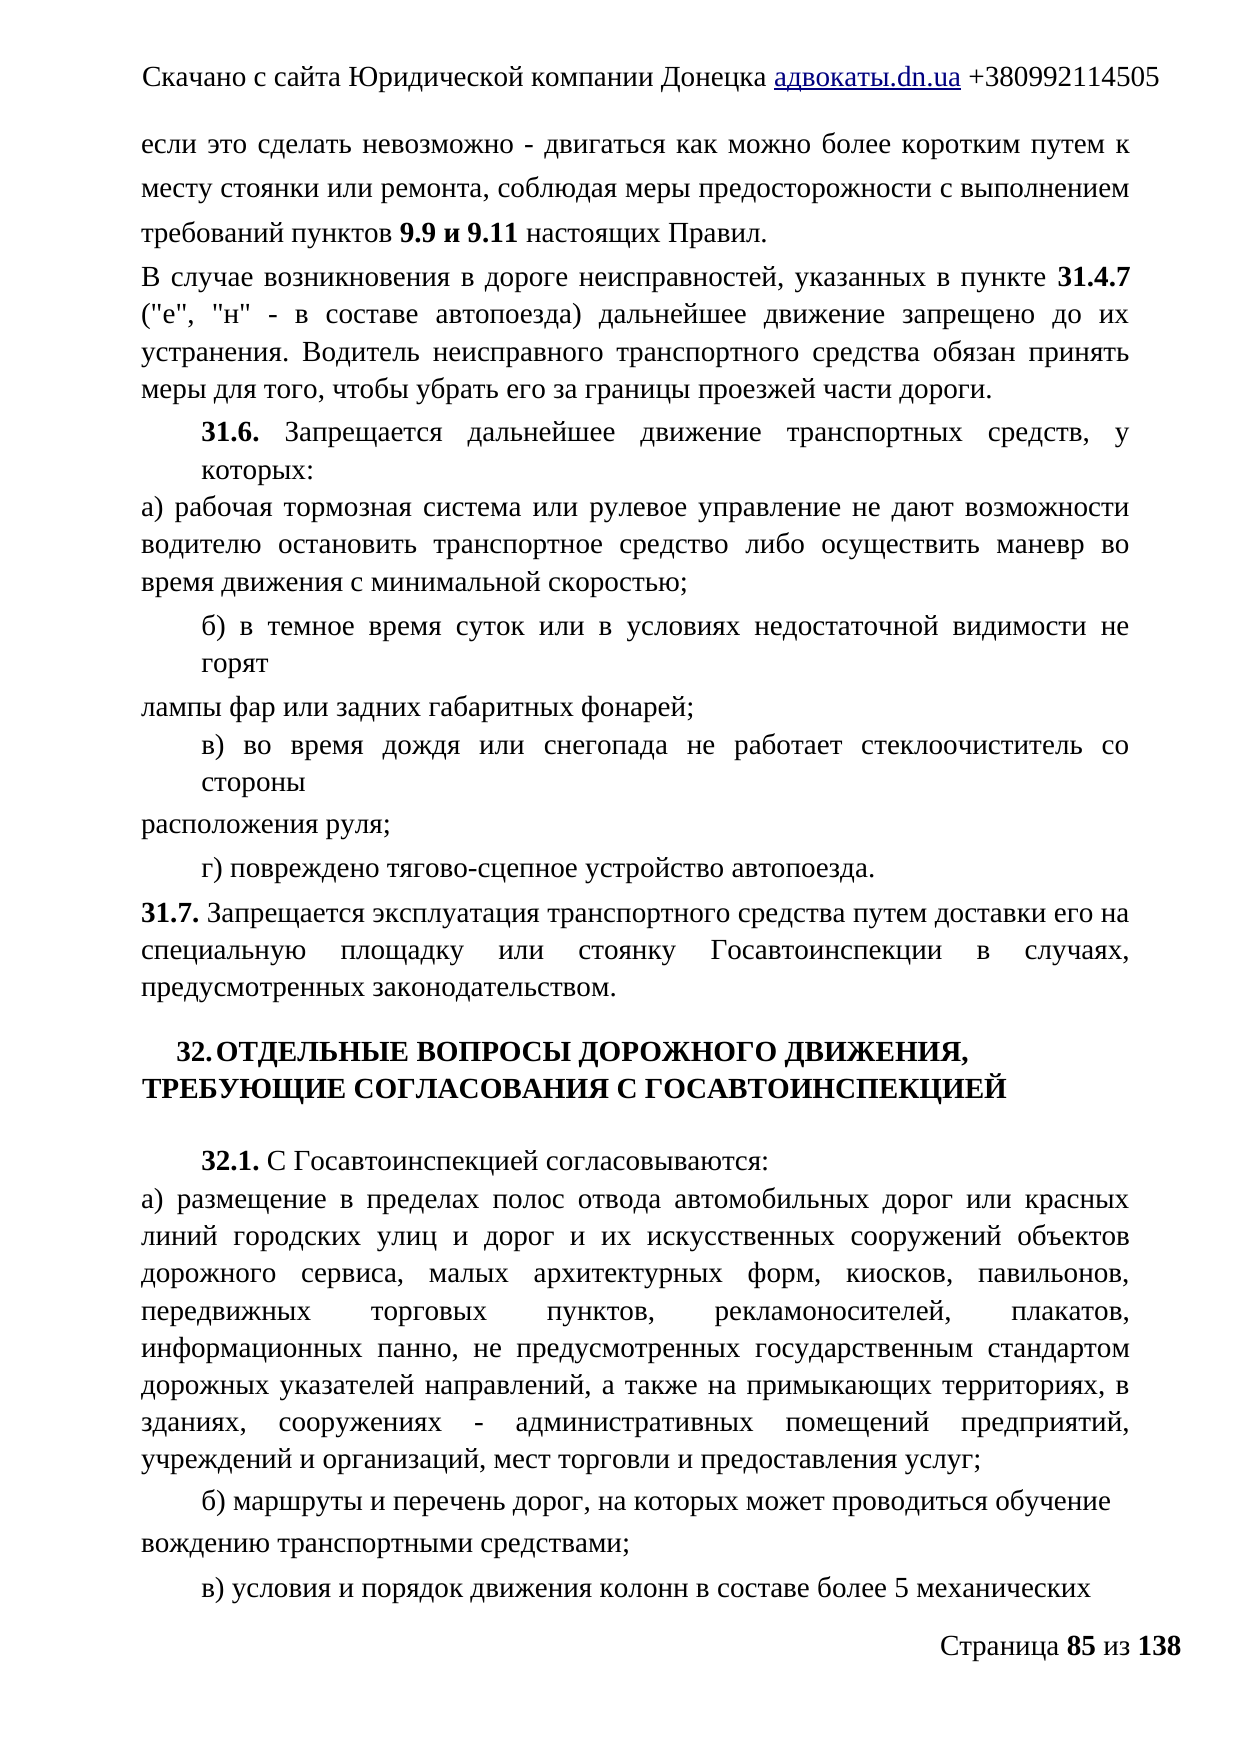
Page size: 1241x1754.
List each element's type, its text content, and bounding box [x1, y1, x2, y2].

text лампы фар или задних габаритных фонарей; [141, 689, 1130, 723]
text если это сделать невозможно - двигаться как можно более коротким путем к месту стоянки или ремонта, соблюдая меры предосторожности с выполнением требований пунктов 9.9 и 9.11 настоящих Правил. [141, 126, 1130, 248]
text б) в темное время суток или в условиях недостаточной видимости не горят [201, 608, 1130, 678]
text а) размещение в пределах полос отвода автомобильных дорог или красных линий городских улиц и дорог и их искусственных сооружений объектов дорожного сервиса, малых архитектурных форм, киосков, павильонов, передвижных торговых пунктов, рекламоносителей, плакатов, информационных панно, не предусмотренных государственным стандартом дорожных указателей направлений, а также на примыкающих территориях, в зданиях, сооружениях - административных помещений предприятий, учреждений и организаций, мест торговли и предоставления услуг; [141, 1181, 1130, 1475]
text в) во время дождя или снегопада не работает стеклоочиститель со стороны [201, 727, 1130, 798]
text 31.7. Запрещается эксплуатация транспортного средства путем доставки его на специальную площадку или стоянку Госавтоинспекции в случаях, предусмотренных законодательством. [141, 895, 1130, 1003]
text а) рабочая тормозная система или рулевое управление не дают возможности водителю остановить транспортное средство либо осуществить маневр во время движения с минимальной скоростью; [141, 489, 1130, 597]
text г) повреждено тягово-сцепное устройство автопоезда. [201, 851, 1130, 884]
list ОТДЕЛЬНЫЕ ВОПРОСЫ ДОРОЖНОГО ДВИЖЕНИЯ, ТРЕБУЮЩИЕ СОГЛАСОВАНИЯ С ГОСАВТОИНСПЕКЦИЕЙ [142, 1034, 1146, 1105]
text расположения руля; [141, 806, 1130, 840]
text 31.6. Запрещается дальнейшее движение транспортных средств, у которых: [201, 414, 1130, 485]
text 32.1. С Госавтоинспекцией согласовываются: [201, 1143, 1130, 1177]
text В случае возникновения в дороге неисправностей, указанных в пункте 31.4.7 ("е", "н" - в составе автопоезда) дальнейшее движение запрещено до их устранения. Водитель неисправного транспортного средства обязан принять меры для того, чтобы убрать его за границы проезжей части дороги. [141, 259, 1130, 404]
text в) условия и порядок движения колонн в составе более 5 механических [201, 1570, 1130, 1603]
text б) маршруты и перечень дорог, на которых может проводиться обучение [201, 1483, 1130, 1517]
text вождению транспортными средствами; [141, 1525, 1130, 1559]
